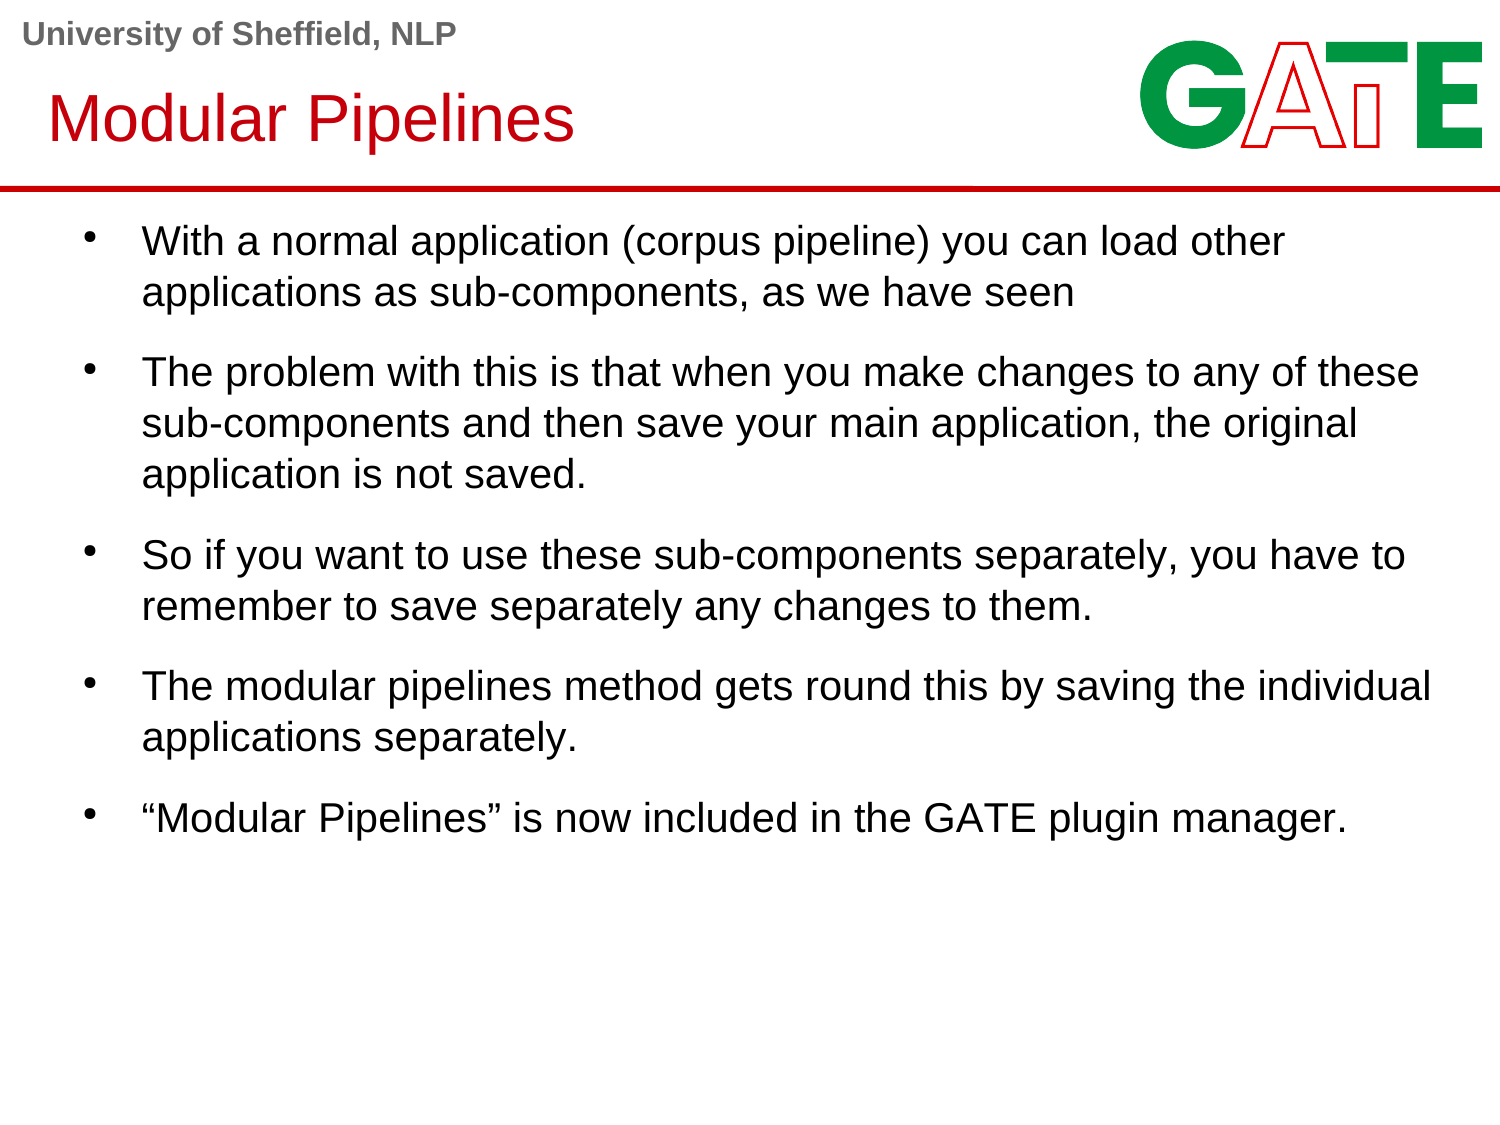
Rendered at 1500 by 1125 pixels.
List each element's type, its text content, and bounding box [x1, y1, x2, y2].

picture [1133, 23, 1489, 166]
list With a normal application (corpus pipeline) you can load other applications as sub-components, as we have seen The problem with this is that when you make changes to any of these sub-components and then save your main application, the original application is not saved. So if you want to use these sub-components separately, you have to remember to save separately any changes to them. The modular pipelines method gets round this by saving the individual applications separately. “Modular Pipelines” is now included in the GATE plugin manager. [82, 212, 1465, 1063]
title Modular Pipelines [47, 59, 1241, 180]
